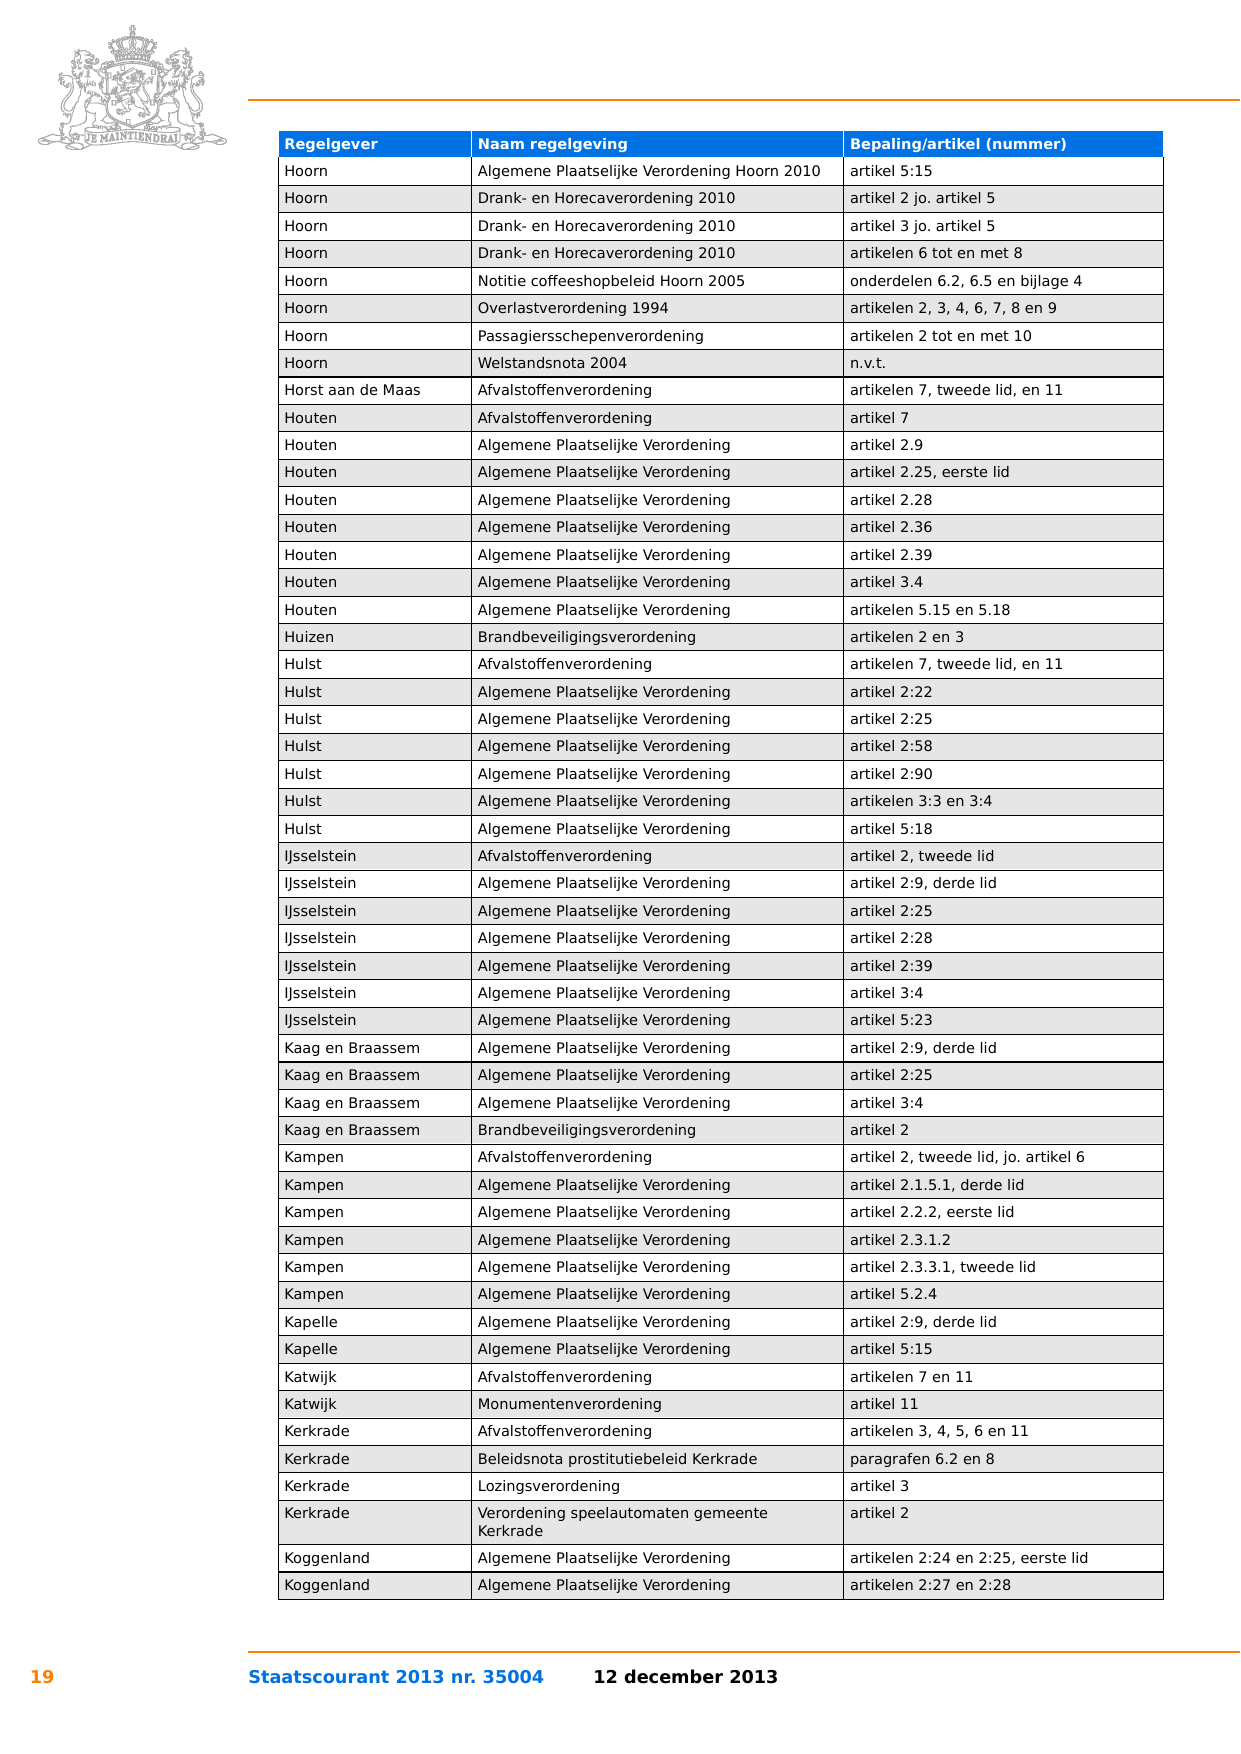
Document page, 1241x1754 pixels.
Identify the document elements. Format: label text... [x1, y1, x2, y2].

table_cell Algemene Plaatselijke Verordening [472, 1254, 843, 1281]
table_cell Kerkrade [279, 1501, 471, 1544]
table_cell Kampen [279, 1254, 471, 1281]
table_cell Houten [279, 542, 471, 568]
table_cell artikel 2 jo. artikel 5 [844, 186, 1163, 212]
table_cell Beleidsnota prostitutiebeleid Kerkrade [472, 1446, 843, 1472]
table_cell Algemene Plaatselijke Verordening [472, 1545, 843, 1571]
table_cell artikel 2:22 [844, 679, 1163, 705]
table_cell Drank- en Horecaverordening 2010 [472, 241, 843, 267]
table_cell Algemene Plaatselijke Verordening [472, 898, 843, 924]
table_cell artikel 2:25 [844, 1063, 1163, 1089]
table_cell Koggenland [279, 1573, 471, 1599]
table_cell Algemene Plaatselijke Verordening [472, 679, 843, 705]
table_cell Algemene Plaatselijke Verordening [472, 460, 843, 486]
table_cell Kapelle [279, 1309, 471, 1335]
table_cell artikel 2.1.5.1, derde lid [844, 1172, 1163, 1198]
table_cell Notitie coffeeshopbeleid Hoorn 2005 [472, 268, 843, 294]
table_cell Algemene Plaatselijke Verordening [472, 1008, 843, 1034]
table_cell Algemene Plaatselijke Verordening [472, 1035, 843, 1061]
table_cell artikelen 6 tot en met 8 [844, 241, 1163, 267]
table_cell Kaag en Braassem [279, 1063, 471, 1089]
table_cell Hoorn [279, 268, 471, 294]
table_cell Katwijk [279, 1364, 471, 1390]
table_cell Houten [279, 460, 471, 486]
table_cell Lozingsverordening [472, 1473, 843, 1500]
table_cell artikel 2:9, derde lid [844, 871, 1163, 897]
table_cell artikelen 3:3 en 3:4 [844, 789, 1163, 815]
table_cell Hulst [279, 734, 471, 760]
table_cell Hulst [279, 679, 471, 705]
table_cell Kampen [279, 1227, 471, 1253]
table_cell Algemene Plaatselijke Verordening [472, 706, 843, 733]
table_cell Hulst [279, 651, 471, 678]
table_cell Brandbeveiligingsverordening [472, 1117, 843, 1143]
table_cell Algemene Plaatselijke Verordening [472, 1336, 843, 1363]
table_cell Hulst [279, 761, 471, 787]
table_cell Brandbeveiligingsverordening [472, 624, 843, 650]
table_cell Houten [279, 515, 471, 541]
table_cell Algemene Plaatselijke Verordening [472, 816, 843, 842]
table_cell Kampen [279, 1282, 471, 1308]
picture [38, 25, 227, 150]
table_cell Afvalstoffenverordening [472, 378, 843, 404]
table_cell artikelen 2:27 en 2:28 [844, 1573, 1163, 1599]
table_cell Hulst [279, 816, 471, 842]
table_cell artikel 5:23 [844, 1008, 1163, 1034]
table_cell artikel 2.3.1.2 [844, 1227, 1163, 1253]
table_cell Hoorn [279, 186, 471, 212]
table_cell IJsselstein [279, 925, 471, 952]
table_cell Algemene Plaatselijke Verordening [472, 871, 843, 897]
table_cell artikel 2:28 [844, 925, 1163, 952]
table_cell Kaag en Braassem [279, 1035, 471, 1061]
table_cell Drank- en Horecaverordening 2010 [472, 186, 843, 212]
table_cell Algemene Plaatselijke Verordening [472, 569, 843, 596]
table_cell Kampen [279, 1199, 471, 1226]
table_cell artikel 2:25 [844, 706, 1163, 733]
table_cell Algemene Plaatselijke Verordening [472, 925, 843, 952]
table_cell Drank- en Horecaverordening 2010 [472, 213, 843, 239]
table_cell artikel 3 jo. artikel 5 [844, 213, 1163, 239]
table_cell Hoorn [279, 158, 471, 185]
table_cell Algemene Plaatselijke Verordening [472, 1090, 843, 1116]
table_cell artikelen 7 en 11 [844, 1364, 1163, 1390]
table_cell artikelen 2:24 en 2:25, eerste lid [844, 1545, 1163, 1571]
table_cell Afvalstoffenverordening [472, 651, 843, 678]
table_cell Welstandsnota 2004 [472, 350, 843, 376]
table_cell artikel 2 [844, 1501, 1163, 1544]
table_cell Algemene Plaatselijke Verordening [472, 1227, 843, 1253]
table_cell artikel 3:4 [844, 1090, 1163, 1116]
table_header Regelgever [279, 131, 471, 157]
table_cell Houten [279, 569, 471, 596]
table_cell Kampen [279, 1145, 471, 1171]
table_cell artikel 2.9 [844, 432, 1163, 459]
table_cell Houten [279, 487, 471, 513]
table_cell Passagiersschepenverordening [472, 323, 843, 349]
table_cell artikel 2:9, derde lid [844, 1309, 1163, 1335]
table_cell IJsselstein [279, 871, 471, 897]
table_cell artikelen 2, 3, 4, 6, 7, 8 en 9 [844, 295, 1163, 322]
table_cell Algemene Plaatselijke Verordening [472, 761, 843, 787]
table_cell artikel 5:15 [844, 1336, 1163, 1363]
table_cell Hulst [279, 706, 471, 733]
table_cell Monumentenverordening [472, 1391, 843, 1417]
table_cell Verordening speelautomaten gemeente Kerkrade [472, 1501, 843, 1544]
table_cell artikel 2, tweede lid [844, 843, 1163, 869]
table_cell artikelen 7, tweede lid, en 11 [844, 378, 1163, 404]
table_cell Kerkrade [279, 1419, 471, 1445]
table_cell Algemene Plaatselijke Verordening [472, 1063, 843, 1089]
table_cell artikel 2, tweede lid, jo. artikel 6 [844, 1145, 1163, 1171]
table_cell Hoorn [279, 241, 471, 267]
table_cell artikel 2:9, derde lid [844, 1035, 1163, 1061]
table_cell Koggenland [279, 1545, 471, 1571]
table_cell artikelen 2 en 3 [844, 624, 1163, 650]
table_cell Algemene Plaatselijke Verordening [472, 432, 843, 459]
table_cell Huizen [279, 624, 471, 650]
table_cell Kaag en Braassem [279, 1117, 471, 1143]
table_cell Afvalstoffenverordening [472, 1145, 843, 1171]
table_cell Hoorn [279, 295, 471, 322]
table_cell artikel 2.3.3.1, tweede lid [844, 1254, 1163, 1281]
table_cell artikel 2.39 [844, 542, 1163, 568]
table_cell Hoorn [279, 323, 471, 349]
table_cell IJsselstein [279, 953, 471, 979]
table_cell Afvalstoffenverordening [472, 405, 843, 431]
table_cell Kerkrade [279, 1446, 471, 1472]
table_cell Hoorn [279, 213, 471, 239]
table_cell Houten [279, 405, 471, 431]
table_cell Algemene Plaatselijke Verordening [472, 1199, 843, 1226]
table_cell Hoorn [279, 350, 471, 376]
table_cell Katwijk [279, 1391, 471, 1417]
table_cell n.v.t. [844, 350, 1163, 376]
table_cell artikel 5:15 [844, 158, 1163, 185]
table_cell artikel 3.4 [844, 569, 1163, 596]
table_cell artikel 3:4 [844, 980, 1163, 1007]
table_cell Algemene Plaatselijke Verordening [472, 1282, 843, 1308]
table_cell artikelen 2 tot en met 10 [844, 323, 1163, 349]
table_cell Algemene Plaatselijke Verordening [472, 980, 843, 1007]
table_cell artikel 5.2.4 [844, 1282, 1163, 1308]
table_cell artikel 2:25 [844, 898, 1163, 924]
table_cell artikel 2.25, eerste lid [844, 460, 1163, 486]
table_cell Kerkrade [279, 1473, 471, 1500]
table_cell artikel 2:58 [844, 734, 1163, 760]
table_cell artikel 2:90 [844, 761, 1163, 787]
table_cell IJsselstein [279, 980, 471, 1007]
table_cell onderdelen 6.2, 6.5 en bijlage 4 [844, 268, 1163, 294]
table_cell Algemene Plaatselijke Verordening [472, 487, 843, 513]
table_cell Algemene Plaatselijke Verordening [472, 953, 843, 979]
table_cell Algemene Plaatselijke Verordening [472, 1573, 843, 1599]
table_cell artikel 2.36 [844, 515, 1163, 541]
table_cell artikelen 7, tweede lid, en 11 [844, 651, 1163, 678]
table_cell artikel 2 [844, 1117, 1163, 1143]
table_cell artikelen 3, 4, 5, 6 en 11 [844, 1419, 1163, 1445]
table_header Bepaling/artikel (nummer) [844, 131, 1163, 157]
table_cell artikel 11 [844, 1391, 1163, 1417]
table_cell artikelen 5.15 en 5.18 [844, 597, 1163, 623]
table_cell artikel 2:39 [844, 953, 1163, 979]
table_cell Hulst [279, 789, 471, 815]
table_cell Kampen [279, 1172, 471, 1198]
table_cell Algemene Plaatselijke Verordening [472, 542, 843, 568]
table_cell Afvalstoffenverordening [472, 843, 843, 869]
table_cell Overlastverordening 1994 [472, 295, 843, 322]
table_cell Horst aan de Maas [279, 378, 471, 404]
table_cell Algemene Plaatselijke Verordening [472, 1172, 843, 1198]
table_cell Houten [279, 597, 471, 623]
table_cell Algemene Plaatselijke Verordening [472, 597, 843, 623]
table_cell Kapelle [279, 1336, 471, 1363]
table_cell Afvalstoffenverordening [472, 1419, 843, 1445]
table_cell Kaag en Braassem [279, 1090, 471, 1116]
table_cell IJsselstein [279, 1008, 471, 1034]
table_cell artikel 5:18 [844, 816, 1163, 842]
table_cell Algemene Plaatselijke Verordening [472, 1309, 843, 1335]
table_cell artikel 7 [844, 405, 1163, 431]
table_cell Algemene Plaatselijke Verordening Hoorn 2010 [472, 158, 843, 185]
table_cell Algemene Plaatselijke Verordening [472, 789, 843, 815]
table_cell artikel 2.2.2, eerste lid [844, 1199, 1163, 1226]
table_cell Houten [279, 432, 471, 459]
table_header Naam regelgeving [472, 131, 843, 157]
table_cell Algemene Plaatselijke Verordening [472, 515, 843, 541]
table_cell artikel 2.28 [844, 487, 1163, 513]
table_cell paragrafen 6.2 en 8 [844, 1446, 1163, 1472]
table_cell artikel 3 [844, 1473, 1163, 1500]
table_cell IJsselstein [279, 843, 471, 869]
table_cell Afvalstoffenverordening [472, 1364, 843, 1390]
table_cell Algemene Plaatselijke Verordening [472, 734, 843, 760]
table_cell IJsselstein [279, 898, 471, 924]
